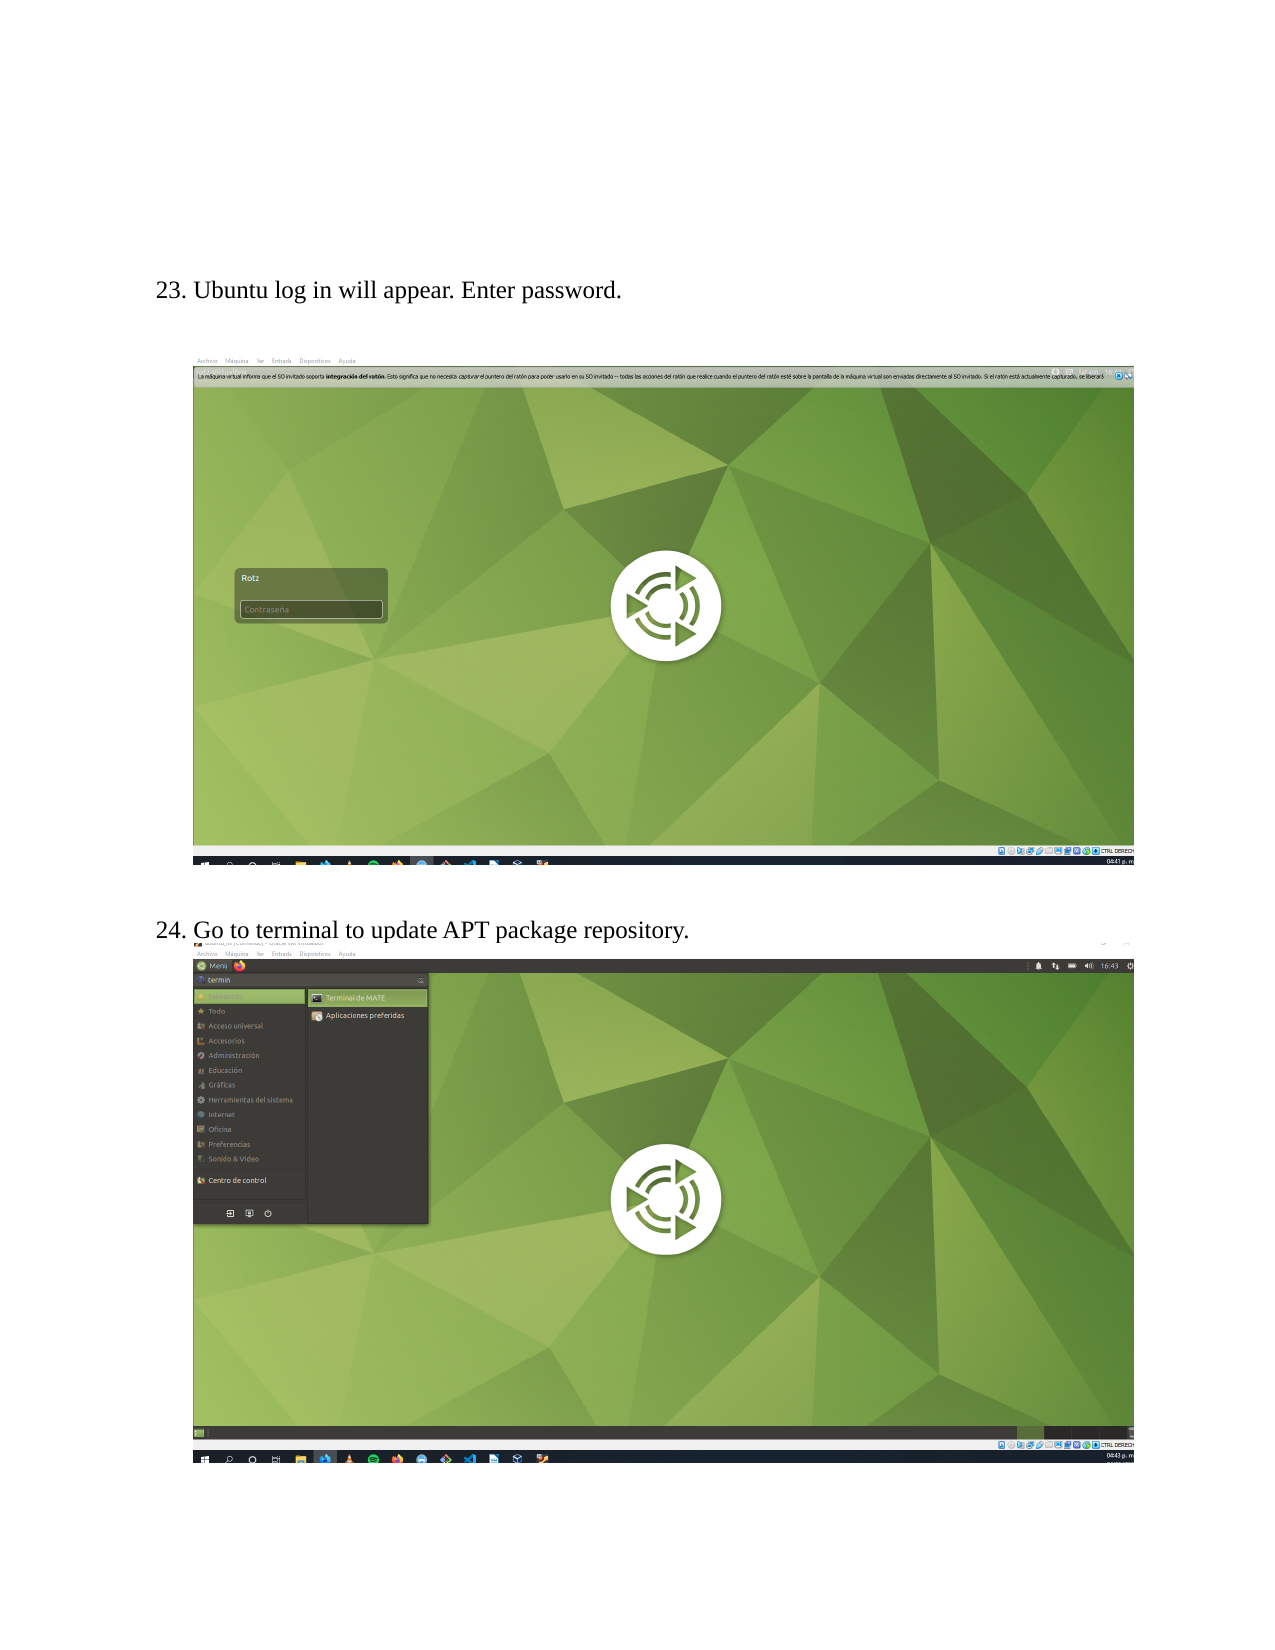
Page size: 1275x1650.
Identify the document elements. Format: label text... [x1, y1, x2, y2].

list Ubuntu log in will appear. Enter password. [156, 276, 1157, 304]
picture [193, 943, 1134, 1463]
picture [193, 354, 1134, 865]
list Go to terminal to update APT package repository. [156, 915, 1157, 943]
